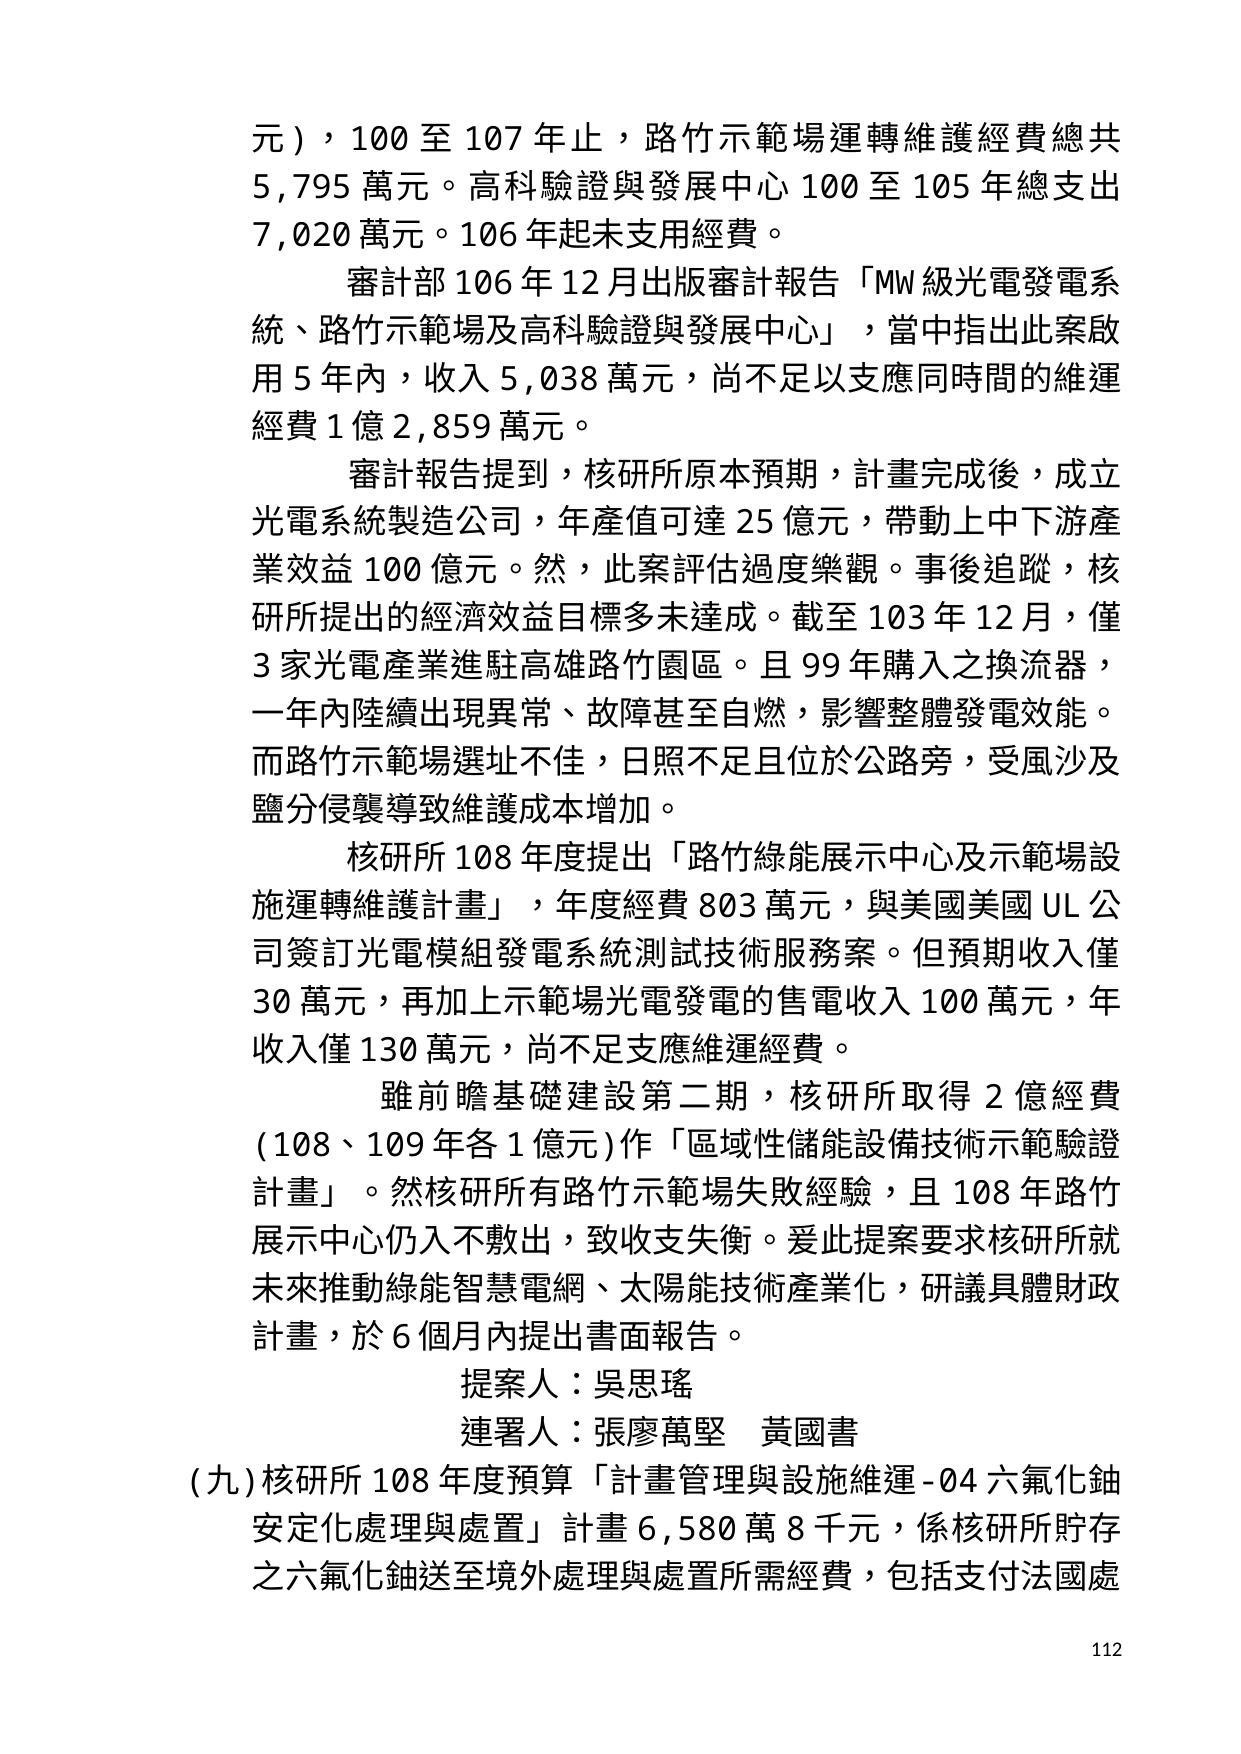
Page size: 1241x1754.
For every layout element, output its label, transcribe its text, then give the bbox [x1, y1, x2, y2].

text (九)核研所108年度預算「計畫管理與設施維運-04六氟化鈾安定化處理與處置」計畫6,580萬8千元，係核研所貯存之六氟化鈾送至境外處理與處置所需經費，包括支付法國處 [185, 1454, 1122, 1598]
text 連署人：張廖萬堅 黃國書 [460, 1406, 1122, 1454]
text 雖前瞻基礎建設第二期，核研所取得2億經費(108、109年各1億元)作「區域性儲能設備技術示範驗證計畫」。然核研所有路竹示範場失敗經驗，且108年路竹展示中心仍入不敷出，致收支失衡。爰此提案要求核研所就未來推動綠能智慧電網、太陽能技術產業化，研議具體財政計畫，於6個月內提出書面報告。 [185, 1071, 1122, 1358]
text 核研所108年度提出「路竹綠能展示中心及示範場設施運轉維護計畫」，年度經費803萬元，與美國美國UL公司簽訂光電模組發電系統測試技術服務案。但預期收入僅30萬元，再加上示範場光電發電的售電收入100萬元，年收入僅130萬元，尚不足支應維運經費。 [185, 831, 1122, 1071]
text 提案人：吳思瑤 [460, 1358, 1122, 1406]
text 元)，100至107年止，路竹示範場運轉維護經費總共5,795萬元。高科驗證與發展中心100至105年總支出7,020萬元。106年起未支用經費。 [185, 112, 1122, 256]
text 審計部106年12月出版審計報告「MW級光電發電系統、路竹示範場及高科驗證與發展中心」，當中指出此案啟用5年內，收入5,038萬元，尚不足以支應同時間的維運經費1億2,859萬元。 [185, 256, 1122, 448]
text 審計報告提到，核研所原本預期，計畫完成後，成立光電系統製造公司，年產值可達25億元，帶動上中下游產業效益100億元。然，此案評估過度樂觀。事後追蹤，核研所提出的經濟效益目標多未達成。截至103年12月，僅3家光電產業進駐高雄路竹園區。且99年購入之換流器，一年內陸續出現異常、故障甚至自燃，影響整體發電效能。而路竹示範場選址不佳，日照不足且位於公路旁，受風沙及鹽分侵襲導致維護成本增加。 [185, 448, 1122, 831]
